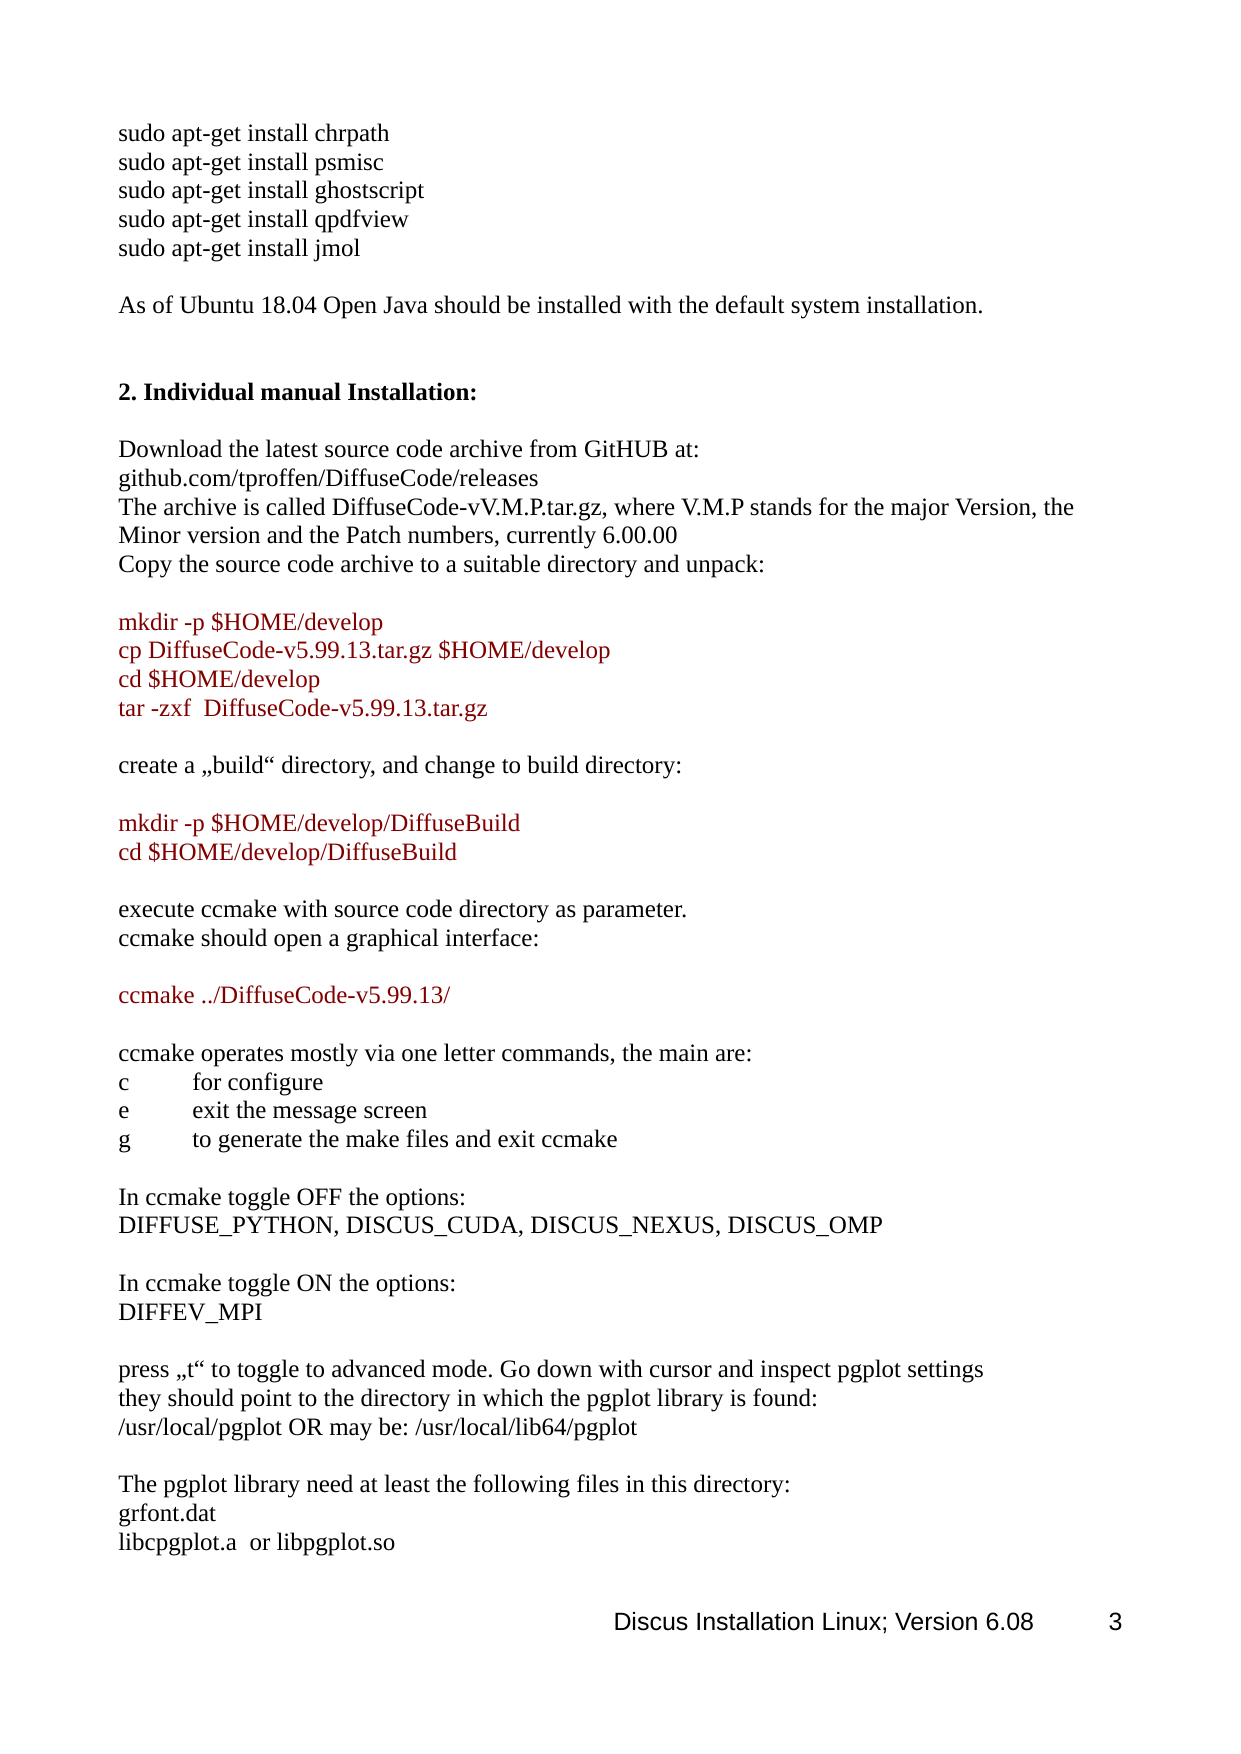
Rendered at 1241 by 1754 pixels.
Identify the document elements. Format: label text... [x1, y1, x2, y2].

text github.com/tproffen/DiffuseCode/releases [118, 463, 1122, 492]
text mkdir -p $HOME/develop [118, 607, 1122, 636]
text ccmake operates mostly via one letter commands, the main are: [118, 1038, 1122, 1067]
text sudo apt-get install ghostscript [118, 176, 1122, 204]
text they should point to the directory in which the pgplot library is found: [118, 1383, 1122, 1412]
text cd $HOME/develop/DiffuseBuild [118, 837, 1122, 866]
text execute ccmake with source code directory as parameter. [118, 894, 1122, 923]
text cp DiffuseCode-v5.99.13.tar.gz $HOME/develop [118, 636, 1122, 664]
text 2. Individual manual Installation: [118, 377, 1122, 406]
text c for configure [118, 1067, 1122, 1096]
text sudo apt-get install psmisc [118, 147, 1122, 176]
text sudo apt-get install qpdfview [118, 204, 1122, 233]
text As of Ubuntu 18.04 Open Java should be installed with the default system installation. [118, 291, 1122, 319]
text DIFFEV_MPI [118, 1297, 1122, 1326]
text grfont.dat [118, 1498, 1122, 1527]
text ccmake should open a graphical interface: [118, 923, 1122, 952]
text mkdir -p $HOME/develop/DiffuseBuild [118, 808, 1122, 837]
text sudo apt-get install jmol [118, 233, 1122, 262]
text In ccmake toggle OFF the options: [118, 1182, 1122, 1211]
text create a „build“ directory, and change to build directory: [118, 751, 1122, 779]
text Download the latest source code archive from GitHUB at: [118, 434, 1122, 463]
text Copy the source code archive to a suitable directory and unpack: [118, 549, 1122, 578]
text DIFFUSE_PYTHON, DISCUS_CUDA, DISCUS_NEXUS, DISCUS_OMP [118, 1211, 1122, 1239]
text ccmake ../DiffuseCode-v5.99.13/ [118, 981, 1122, 1009]
text e exit the message screen [118, 1096, 1122, 1124]
text /usr/local/pgplot OR may be: /usr/local/lib64/pgplot [118, 1412, 1122, 1441]
text cd $HOME/develop [118, 664, 1122, 693]
text tar -zxf DiffuseCode-v5.99.13.tar.gz [118, 693, 1122, 722]
text sudo apt-get install chrpath [118, 118, 1122, 147]
text press „t“ to toggle to advanced mode. Go down with cursor and inspect pgplot settings [118, 1354, 1122, 1383]
text The pgplot library need at least the following files in this directory: [118, 1469, 1122, 1498]
text The archive is called DiffuseCode-vV.M.P.tar.gz, where V.M.P stands for the major Version, the Minor version and the Patch numbers, currently 6.00.00 [118, 492, 1122, 549]
text In ccmake toggle ON the options: [118, 1268, 1122, 1297]
text libcpgplot.a or libpgplot.so [118, 1527, 1122, 1556]
text g to generate the make files and exit ccmake [118, 1124, 1122, 1153]
